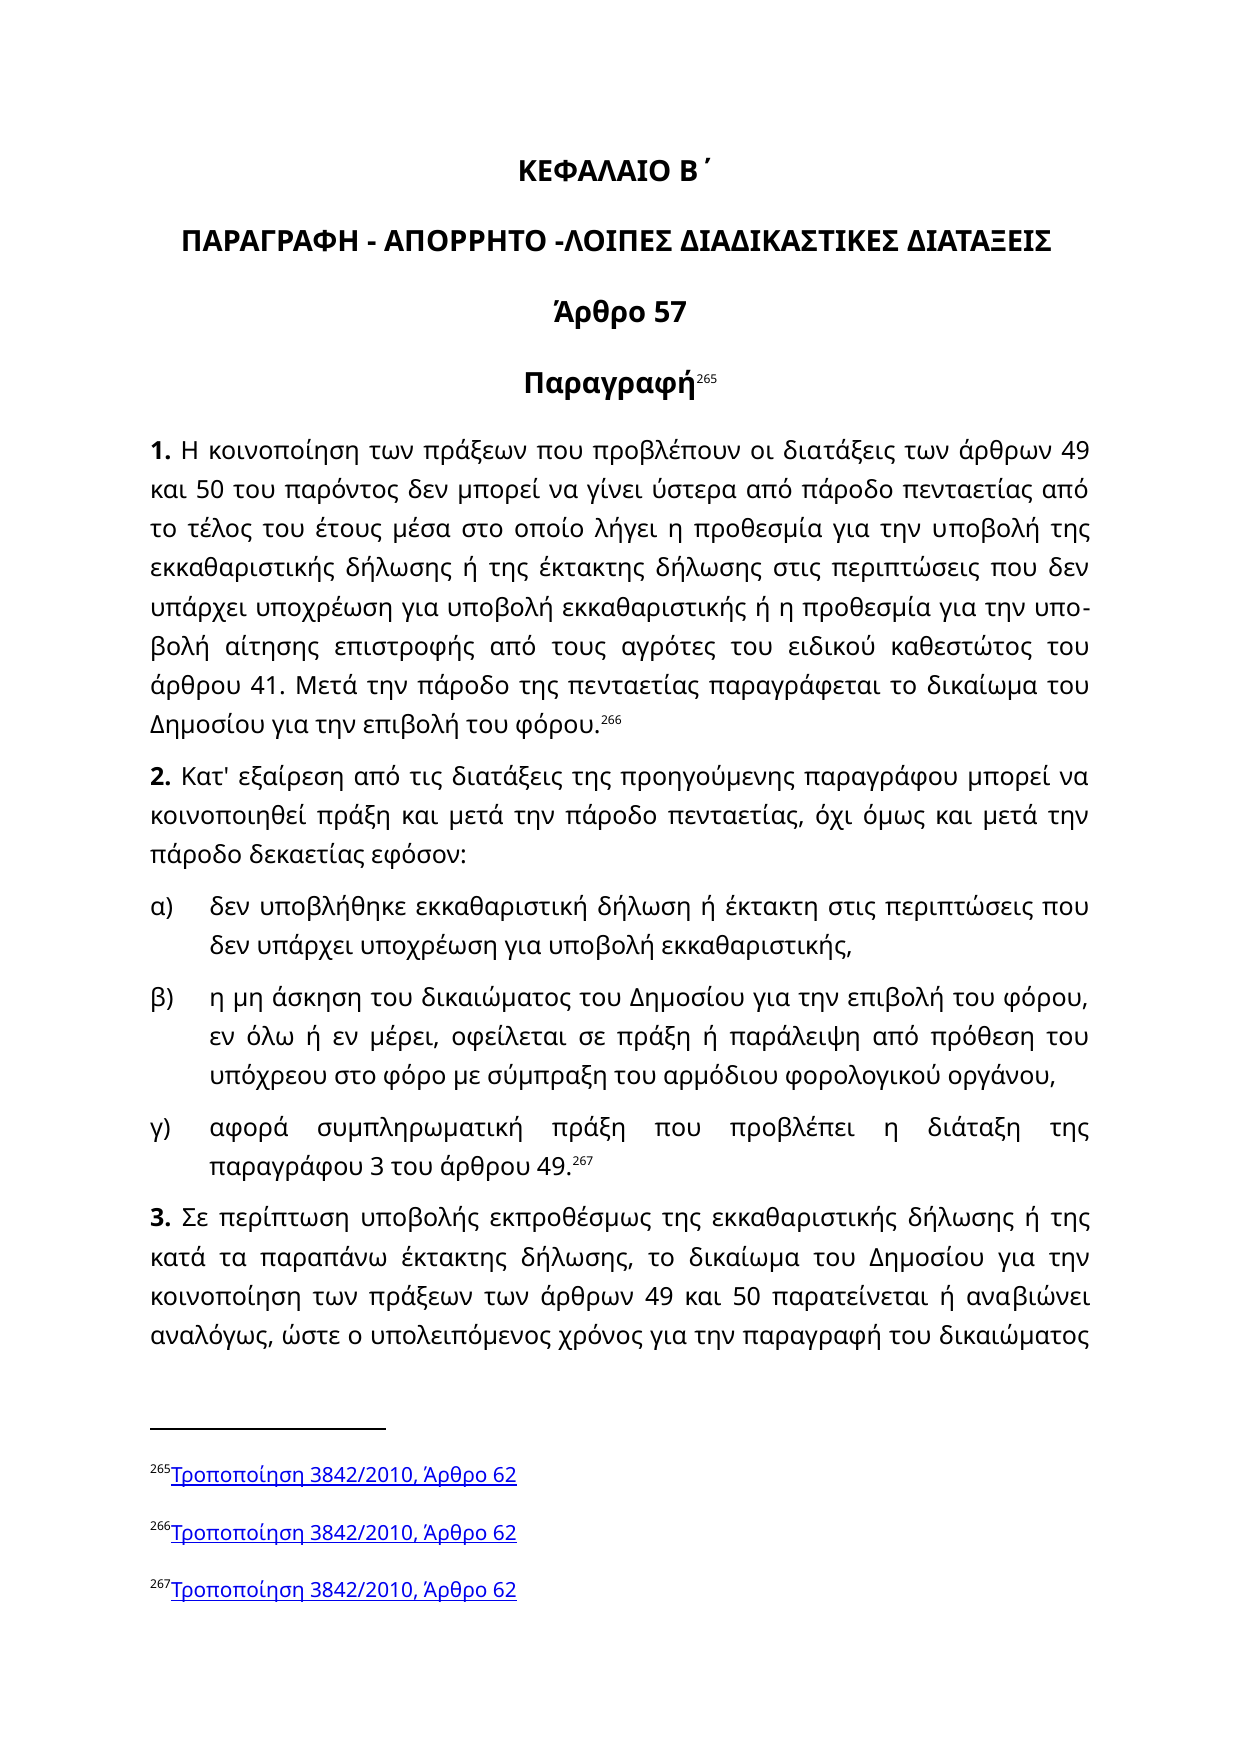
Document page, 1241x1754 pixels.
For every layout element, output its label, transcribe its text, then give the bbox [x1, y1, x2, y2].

text 3. Σε περίπτωση υποβολής εκπροθέσμως της εκκαθα­ριστικής δήλωσης ή της κατά τα παραπάνω έκτακτης δή­λωσης, το δικαίωμα του Δημοσίου για την κοινοποίηση των πράξεων των άρθρων 49 και 50 παρατείνεται ή ανα­βιώνει αναλόγως, ώστε ο υπολειπόμενος χρόνος για την παραγραφή του δικαιώματος [150, 1200, 1090, 1352]
subtitle Παραγραφή [150, 362, 1090, 402]
subtitle ΠΑΡΑΓΡΑΦΗ - ΑΠΟΡΡΗΤΟ -ΛΟΙΠΕΣ ΔΙΑΔΙΚΑΣΤΙΚΕΣ ΔΙΑΤΑΞΕΙΣ [150, 221, 1090, 260]
list γ) αφορά συμπληρωματική πράξη που προβλέπει η διάταξη της παραγράφου 3 του άρθρου 49. [150, 1109, 1090, 1182]
text Τροποποίηση 3842/2010, Άρθρο 62 [150, 1576, 1090, 1604]
list β) η μη άσκηση του δικαιώματος του Δημοσίου για την επιβολή του φόρου, εν όλω ή εν μέρει, οφείλεται σε πράξη ή παράλειψη από πρόθεση του υπόχρεου στο φό­ρο με σύμπραξη του αρμόδιου φορολογικού οργάνου, [150, 979, 1090, 1092]
list α) δεν υποβλήθηκε εκκαθαριστική δήλωση ή έκτακτη στις περιπτώσεις που δεν υπάρχει υποχρέωση για υπο­βολή εκκαθαριστικής, [150, 888, 1090, 962]
subtitle ΚΕΦΑΛΑΙΟ Β΄ [150, 150, 1090, 190]
subtitle Άρθρο 57 [150, 291, 1090, 331]
text Τροποποίηση 3842/2010, Άρθρο 62 [150, 1518, 1090, 1546]
text 1. Η κοινοποίηση των πράξεων που προβλέπουν οι δια­τάξεις των άρθρων 49 και 50 του παρόντος δεν μπορεί να γίνει ύστερα από πάροδο πενταετίας από το τέλος του έτους μέσα στο οποίο λήγει η προθεσμία για την υ­ποβολή της εκκαθαριστικής δήλωσης ή της έκτακτης δήλωσης στις περιπτώσεις που δεν υπάρχει υποχρέωση για υποβολή εκκαθαριστικής ή η προθεσμία για την υπο­βολή αίτησης επιστροφής από τους αγρότες του ειδικού καθεστώτος του άρθρου 41. Μετά την πάροδο της πε­νταετίας παραγράφεται το δικαίωμα του Δημοσίου για την επιβολή του φόρου. [150, 432, 1090, 741]
text 2. Κατ' εξαίρεση από τις διατάξεις της προηγούμενης παραγράφου μπορεί να κοινοποιηθεί πράξη και μετά την πάροδο πενταετίας, όχι όμως και μετά την πάροδο δεκα­ετίας εφόσον: [150, 758, 1090, 871]
text Τροποποίηση 3842/2010, Άρθρο 62 [150, 1460, 1090, 1489]
